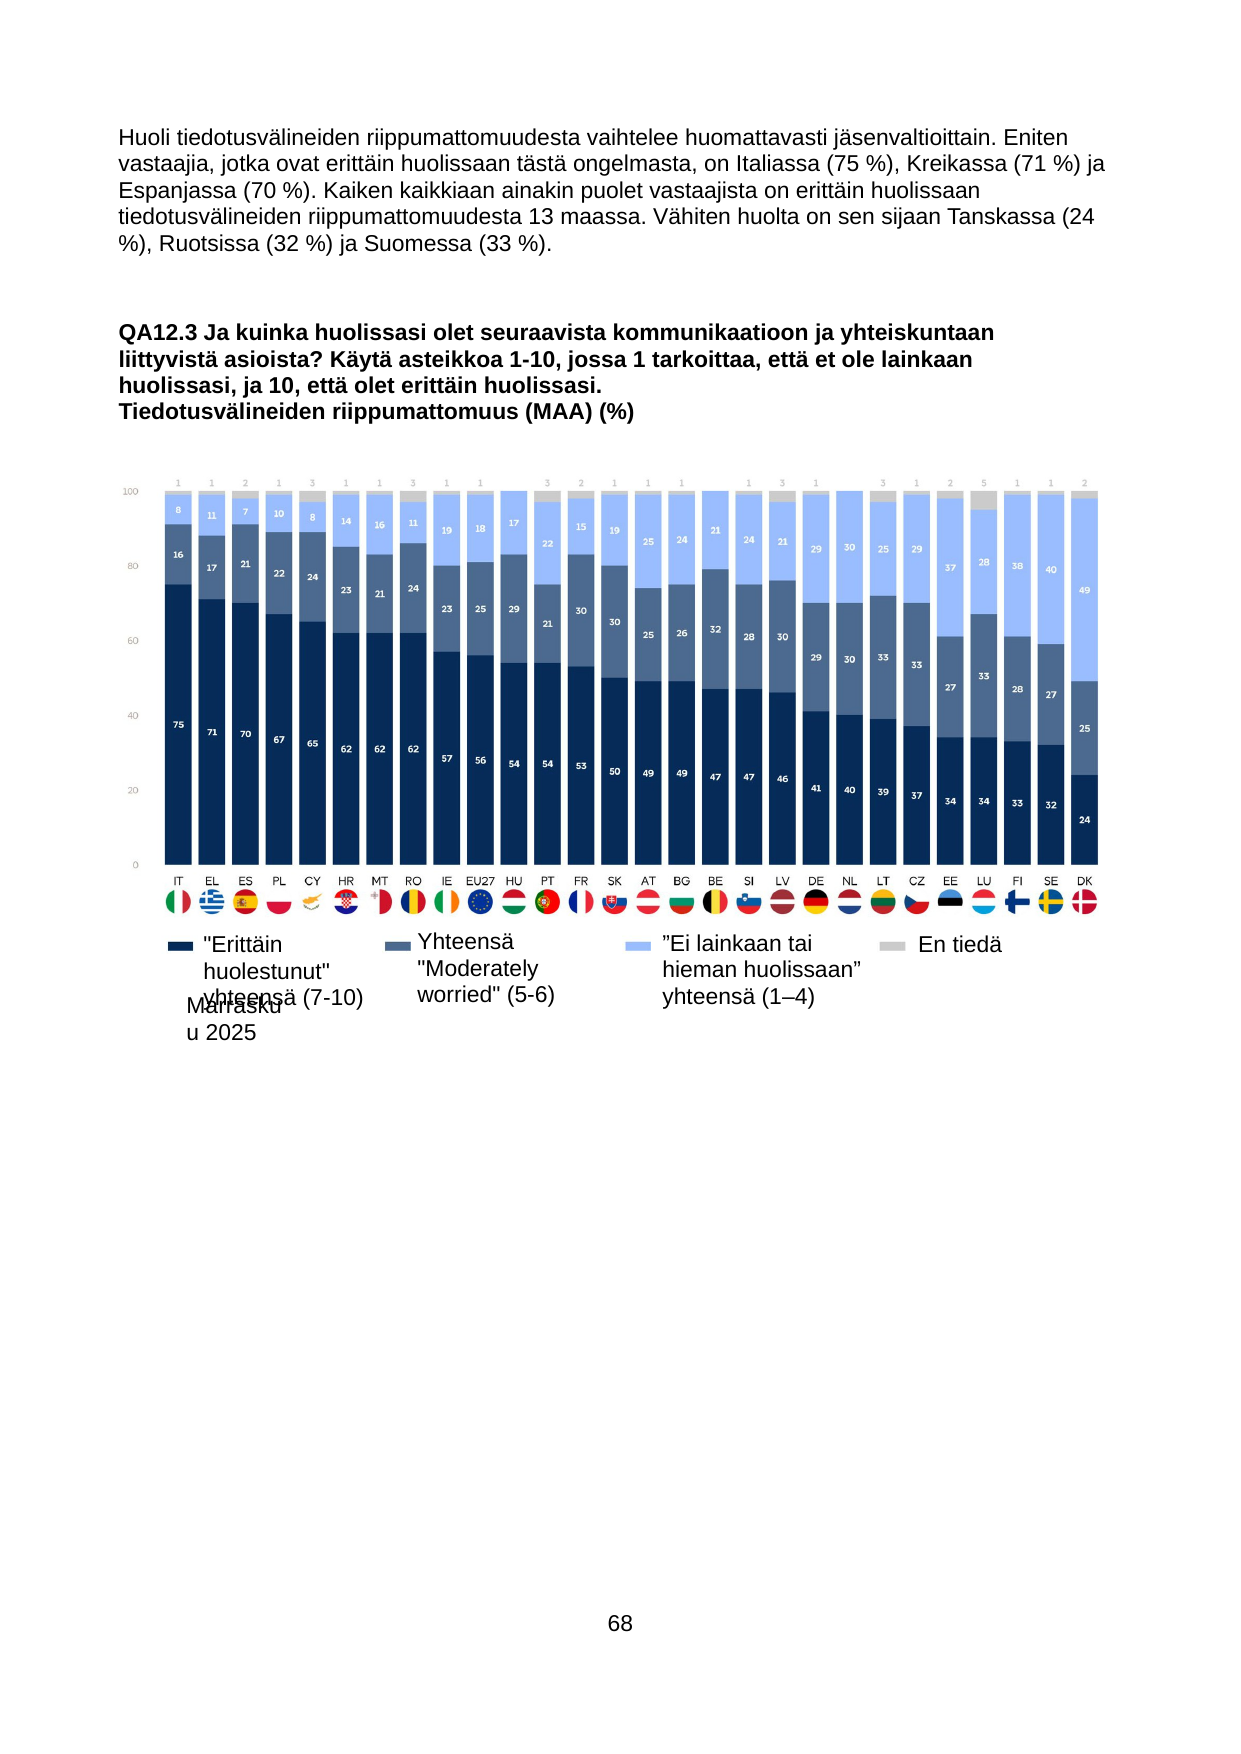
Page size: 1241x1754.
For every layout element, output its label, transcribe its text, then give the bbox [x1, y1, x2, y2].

picture [420, 933, 429, 941]
picture [160, 933, 910, 954]
picture [115, 472, 1099, 918]
text Huoli tiedotusvälineiden riippumattomuudesta vaihtelee huomattavasti jäsenvaltioittain. Eniten vastaajia, jotka ovat erittäin huolissaan tästä ongelmasta, on Italiassa (75 %), Kreikassa (71 %) ja Espanjassa (70 %). Kaiken kaikkiaan ainakin puolet vastaajista on erittäin huolissaan tiedotusvälineiden riippumattomuudesta 13 maassa. Vähiten huolta on sen sijaan Tanskassa (24 %), Ruotsissa (32 %) ja Suomessa (33 %). [118, 124, 1122, 256]
